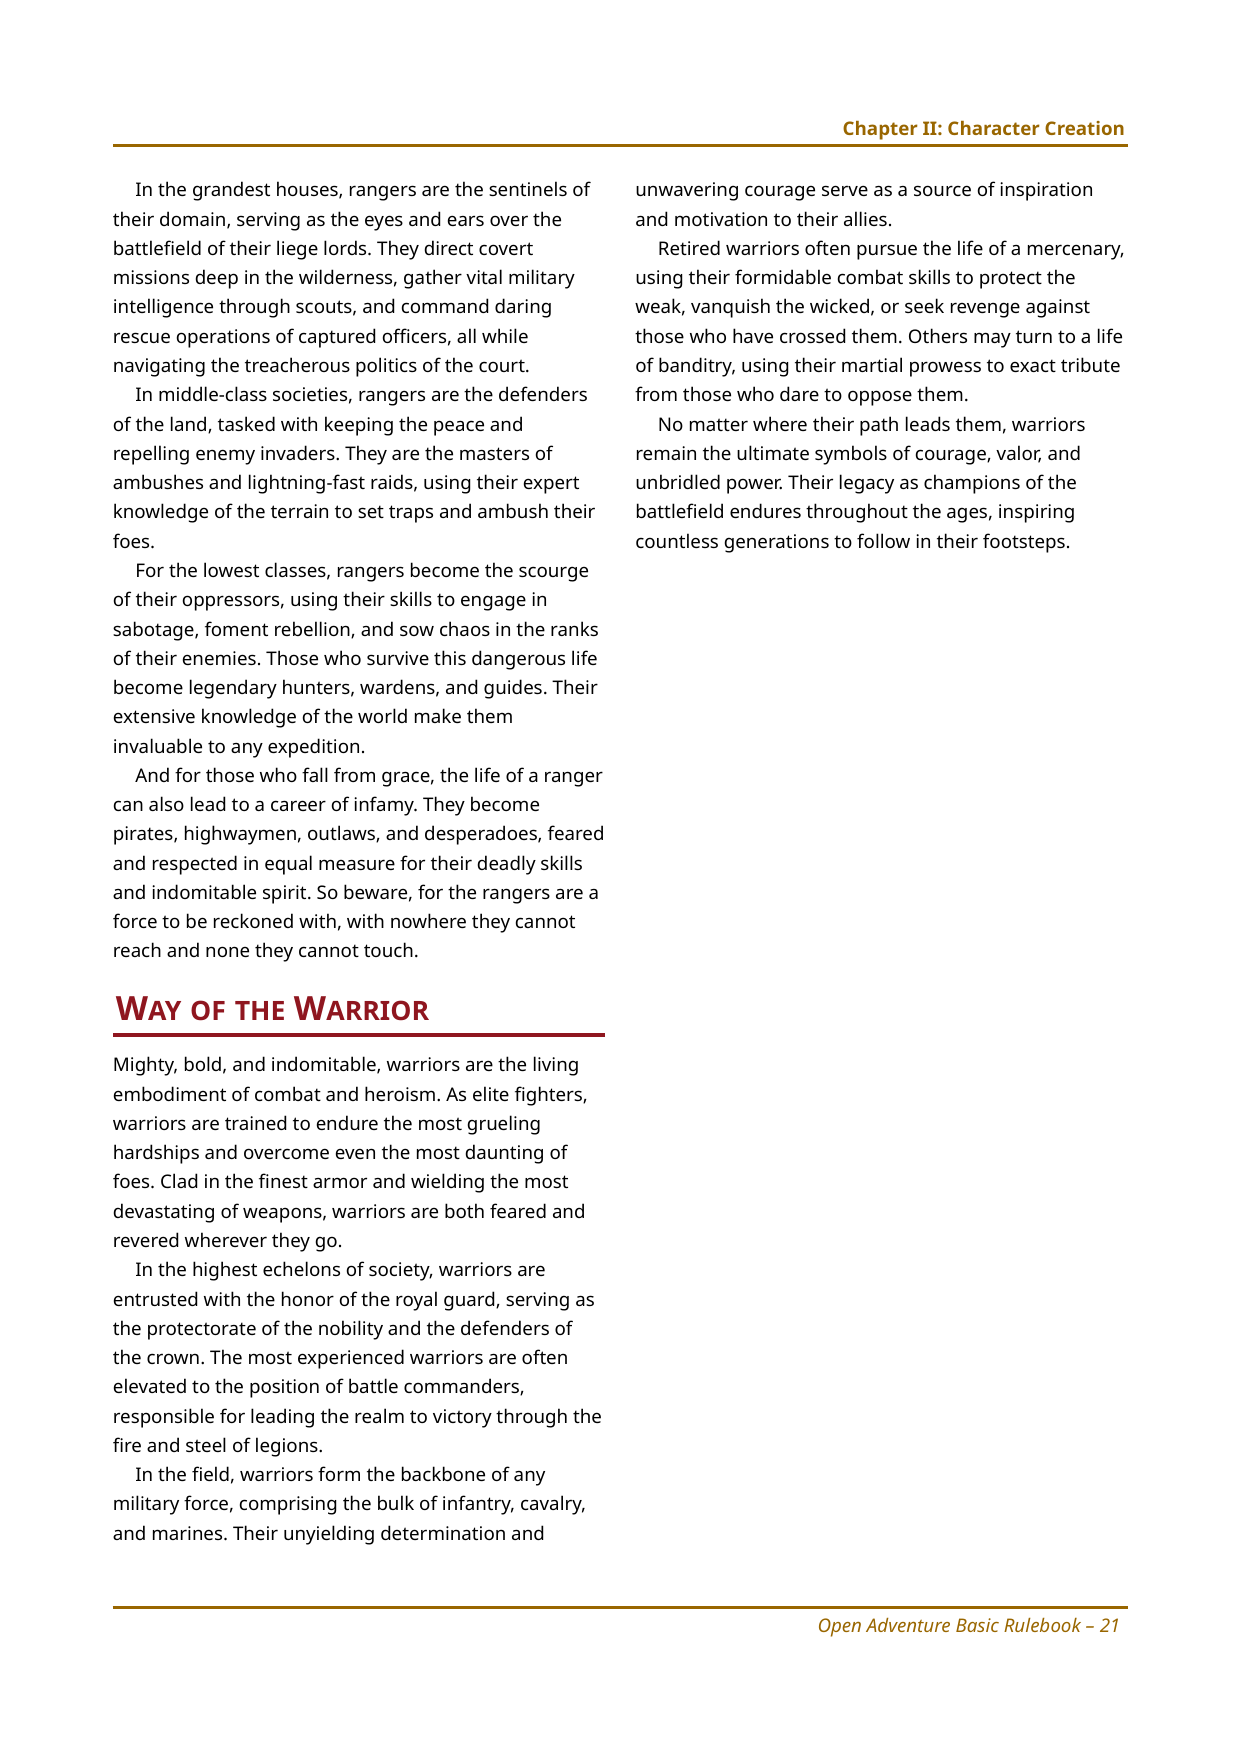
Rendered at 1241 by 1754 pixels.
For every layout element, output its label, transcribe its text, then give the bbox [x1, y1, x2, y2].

text For the lowest classes, rangers become the scourge of their oppressors, using their skills to engage in sabotage, foment rebellion, and sow chaos in the ranks of their enemies. Those who survive this dangerous life become legendary hunters, wardens, and guides. Their extensive knowledge of the world make them invaluable to any expedition. [113, 557, 605, 758]
text unwavering courage serve as a source of inspiration and motivation to their allies. [635, 177, 1128, 232]
text In middle-class societies, rangers are the defenders of the land, tasked with keeping the peace and repelling enemy invaders. They are the masters of ambushes and lightning-fast raids, using their expert knowledge of the terrain to set traps and ambush their foes. [113, 382, 605, 553]
text Mighty, bold, and indomitable, warriors are the living embodiment of combat and heroism. As elite fighters, warriors are trained to endure the most grueling hardships and overcome even the most daunting of foes. Clad in the finest armor and wielding the most devastating of weapons, warriors are both feared and revered wherever they go. [113, 1052, 605, 1253]
text In the grandest houses, rangers are the sentinels of their domain, serving as the eyes and ears over the battlefield of their liege lords. They direct covert missions deep in the wilderness, gather vital military intelligence through scouts, and command daring rescue operations of captured officers, all while navigating the treacherous politics of the court. [113, 177, 605, 378]
text And for those who fall from grace, the life of a ranger can also lead to a career of infamy. They become pirates, highwaymen, outlaws, and desperadoes, feared and respected in equal measure for their deadly skills and indomitable spirit. So beware, for the rangers are a force to be reckoned with, with nowhere they cannot reach and none they cannot touch. [113, 762, 605, 963]
text In the highest echelons of society, warriors are entrusted with the honor of the royal guard, serving as the protectorate of the nobility and the defenders of the crown. The most experienced warriors are often elevated to the position of battle commanders, responsible for leading the realm to victory through the fire and steel of legions. [113, 1257, 605, 1458]
text No matter where their path leads them, warriors remain the ultimate symbols of courage, valor, and unbridled power. Their legacy as champions of the battlefield endures throughout the ages, inspiring countless generations to follow in their footsteps. [635, 411, 1128, 553]
text In the field, warriors form the backbone of any military force, comprising the bulk of infantry, cavalry, and marines. Their unyielding determination and [113, 1461, 605, 1546]
text Retired warriors often pursue the life of a mercenary, using their formidable combat skills to protect the weak, vanquish the wicked, or seek revenge against those who have crossed them. Others may turn to a life of banditry, using their martial prowess to exact tribute from those who dare to oppose them. [635, 235, 1128, 407]
